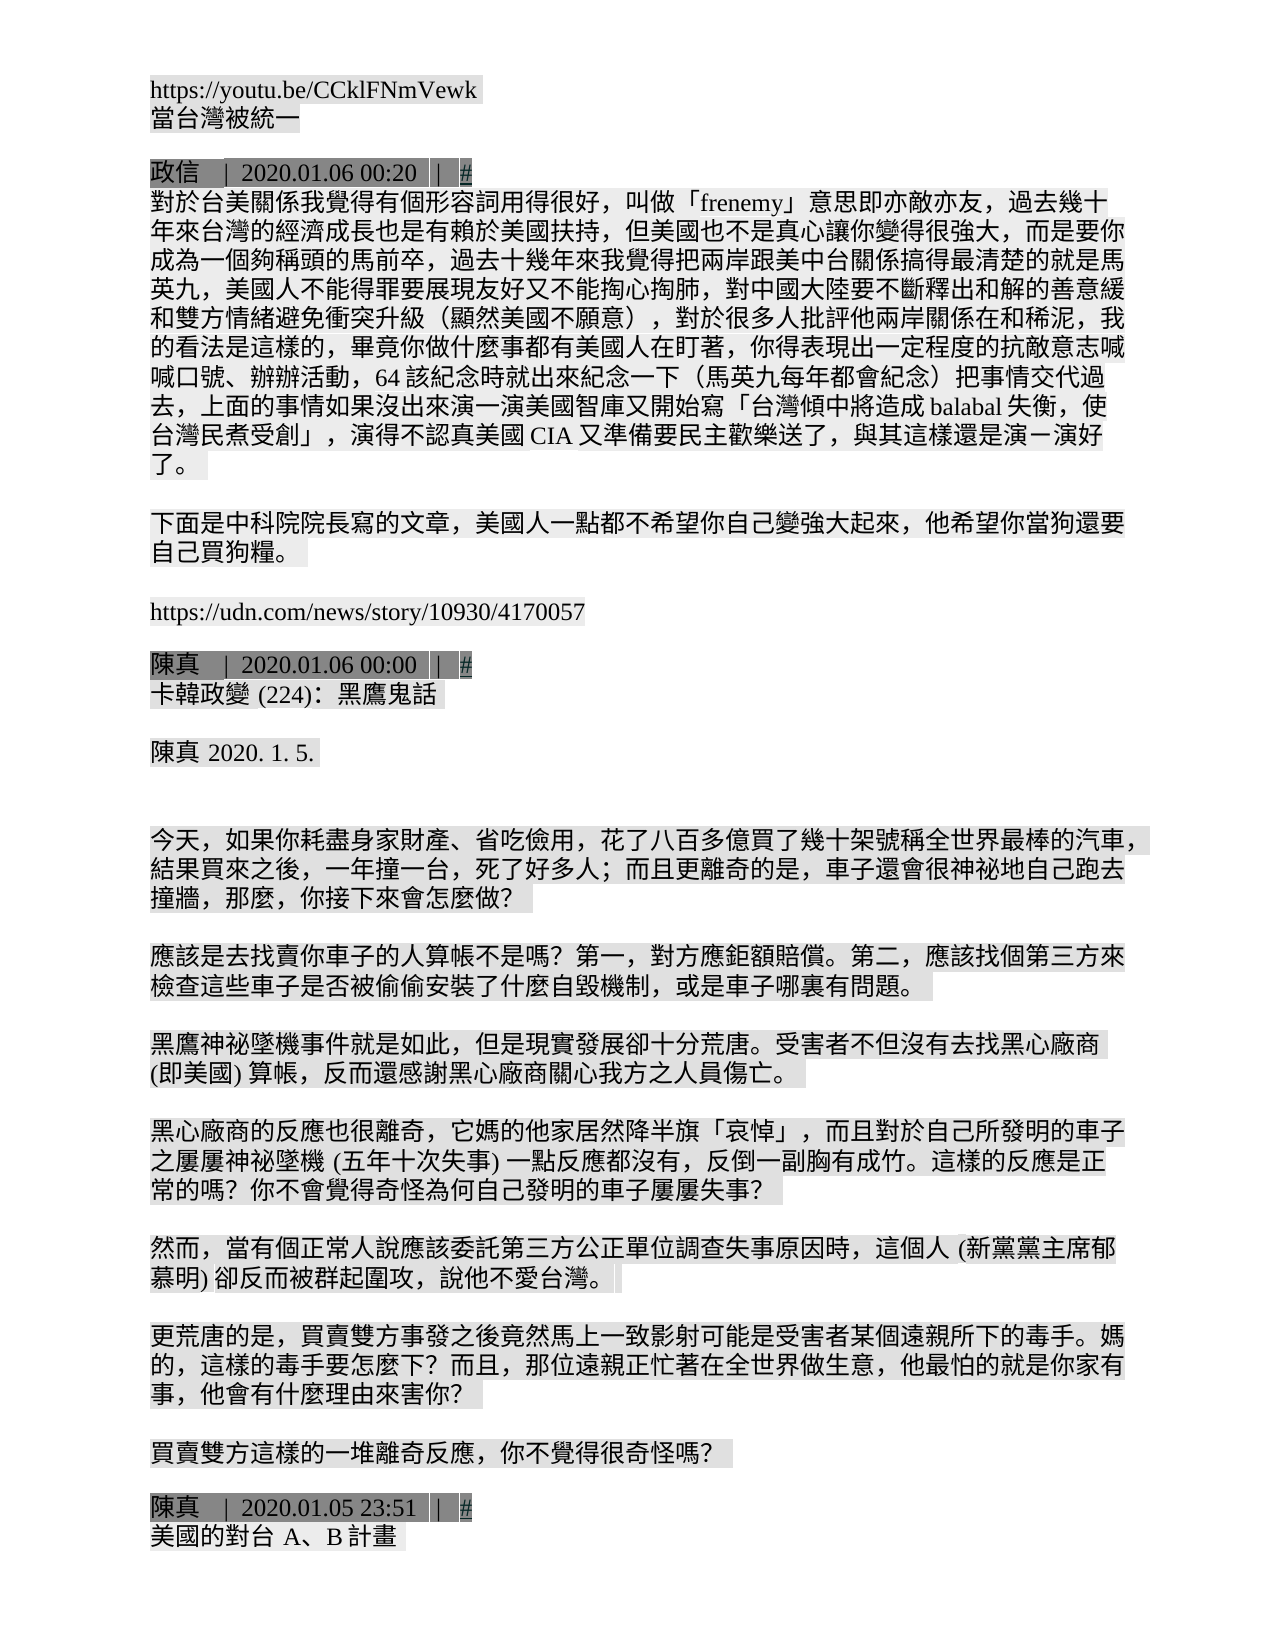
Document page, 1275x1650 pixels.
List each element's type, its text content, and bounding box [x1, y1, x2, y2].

text 陳真 | 2020.01.05 23:51 | # [150, 1493, 1125, 1522]
text 對於台美關係我覺得有個形容詞用得很好，叫做「frenemy」意思即亦敵亦友，過去幾十年來台灣的經濟成長也是有賴於美國扶持，但美國也不是真心讓你變得很強大，而是要你成為一個夠稱頭的馬前卒，過去十幾年來我覺得把兩岸跟美中台關係搞得最清楚的就是馬英九，美國人不能得罪要展現友好又不能掏心掏肺，對中國大陸要不斷釋出和解的善意緩和雙方情緒避免衝突升級（顯然美國不願意），對於很多人批評他兩岸關係在和稀泥，我的看法是這樣的，畢竟你做什麼事都有美國人在盯著，你得表現出一定程度的抗敵意志喊喊口號、辦辦活動，64該紀念時就出來紀念一下（馬英九每年都會紀念）把事情交代過去，上面的事情如果沒出來演一演美國智庫又開始寫「台灣傾中將造成balabal失衡，使台灣民煮受創」，演得不認真美國CIA又準備要民主歡樂送了，與其這樣還是演ㄧ演好了。 下面是中科院院長寫的文章，美國人一點都不希望你自己變強大起來，他希望你當狗還要自己買狗糧。 https://udn.com/news/story/10930/4170057 [150, 188, 1125, 626]
text https://youtu.be/CCklFNmVewk 當台灣被統一 [150, 75, 1125, 133]
text 卡韓政變 (224)：黑鷹鬼話 陳真 2020. 1. 5. 今天，如果你耗盡身家財產、省吃儉用，花了八百多億買了幾十架號稱全世界最棒的汽車，結果買來之後，一年撞一台，死了好多人；而且更離奇的是，車子還會很神祕地自己跑去撞牆，那麼，你接下來會怎麼做？ 應該是去找賣你車子的人算帳不是嗎？第一，對方應鉅額賠償。第二，應該找個第三方來檢查這些車子是否被偷偷安裝了什麼自毀機制，或是車子哪裏有問題。 黑鷹神祕墜機事件就是如此，但是現實發展卻十分荒唐。受害者不但沒有去找黑心廠商 (即美國) 算帳，反而還感謝黑心廠商關心我方之人員傷亡。 黑心廠商的反應也很離奇，它媽的他家居然降半旗「哀悼」，而且對於自己所發明的車子之屢屢神祕墜機 (五年十次失事) 一點反應都沒有，反倒一副胸有成竹。這樣的反應是正常的嗎？你不會覺得奇怪為何自己發明的車子屢屢失事？ 然而，當有個正常人說應該委託第三方公正單位調查失事原因時，這個人 (新黨黨主席郁慕明) 卻反而被群起圍攻，說他不愛台灣。 更荒唐的是，買賣雙方事發之後竟然馬上一致影射可能是受害者某個遠親所下的毒手。媽的，這樣的毒手要怎麼下？而且，那位遠親正忙著在全世界做生意，他最怕的就是你家有事，他會有什麼理由來害你？ 買賣雙方這樣的一堆離奇反應，你不覺得很奇怪嗎？ [150, 680, 1125, 1468]
text 政信 | 2020.01.06 00:20 | # [150, 158, 1125, 188]
text 陳真 | 2020.01.06 00:00 | # [150, 651, 1125, 680]
